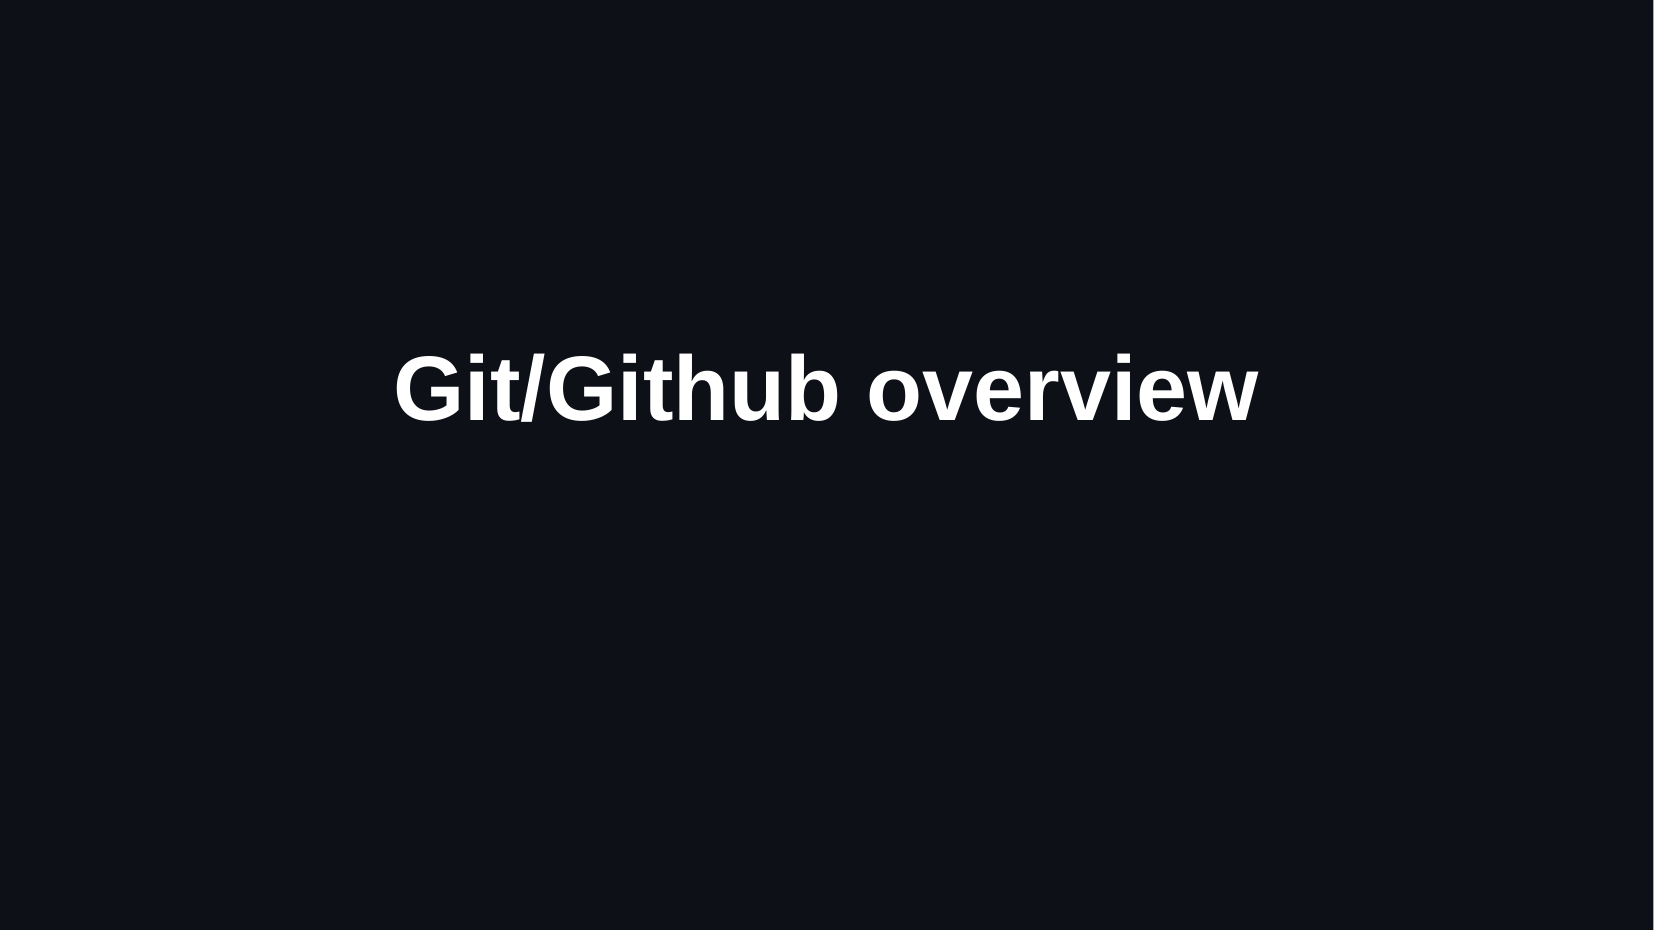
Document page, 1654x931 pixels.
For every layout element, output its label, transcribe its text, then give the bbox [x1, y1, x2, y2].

subtitle Git/Github overview [82, 337, 1571, 515]
